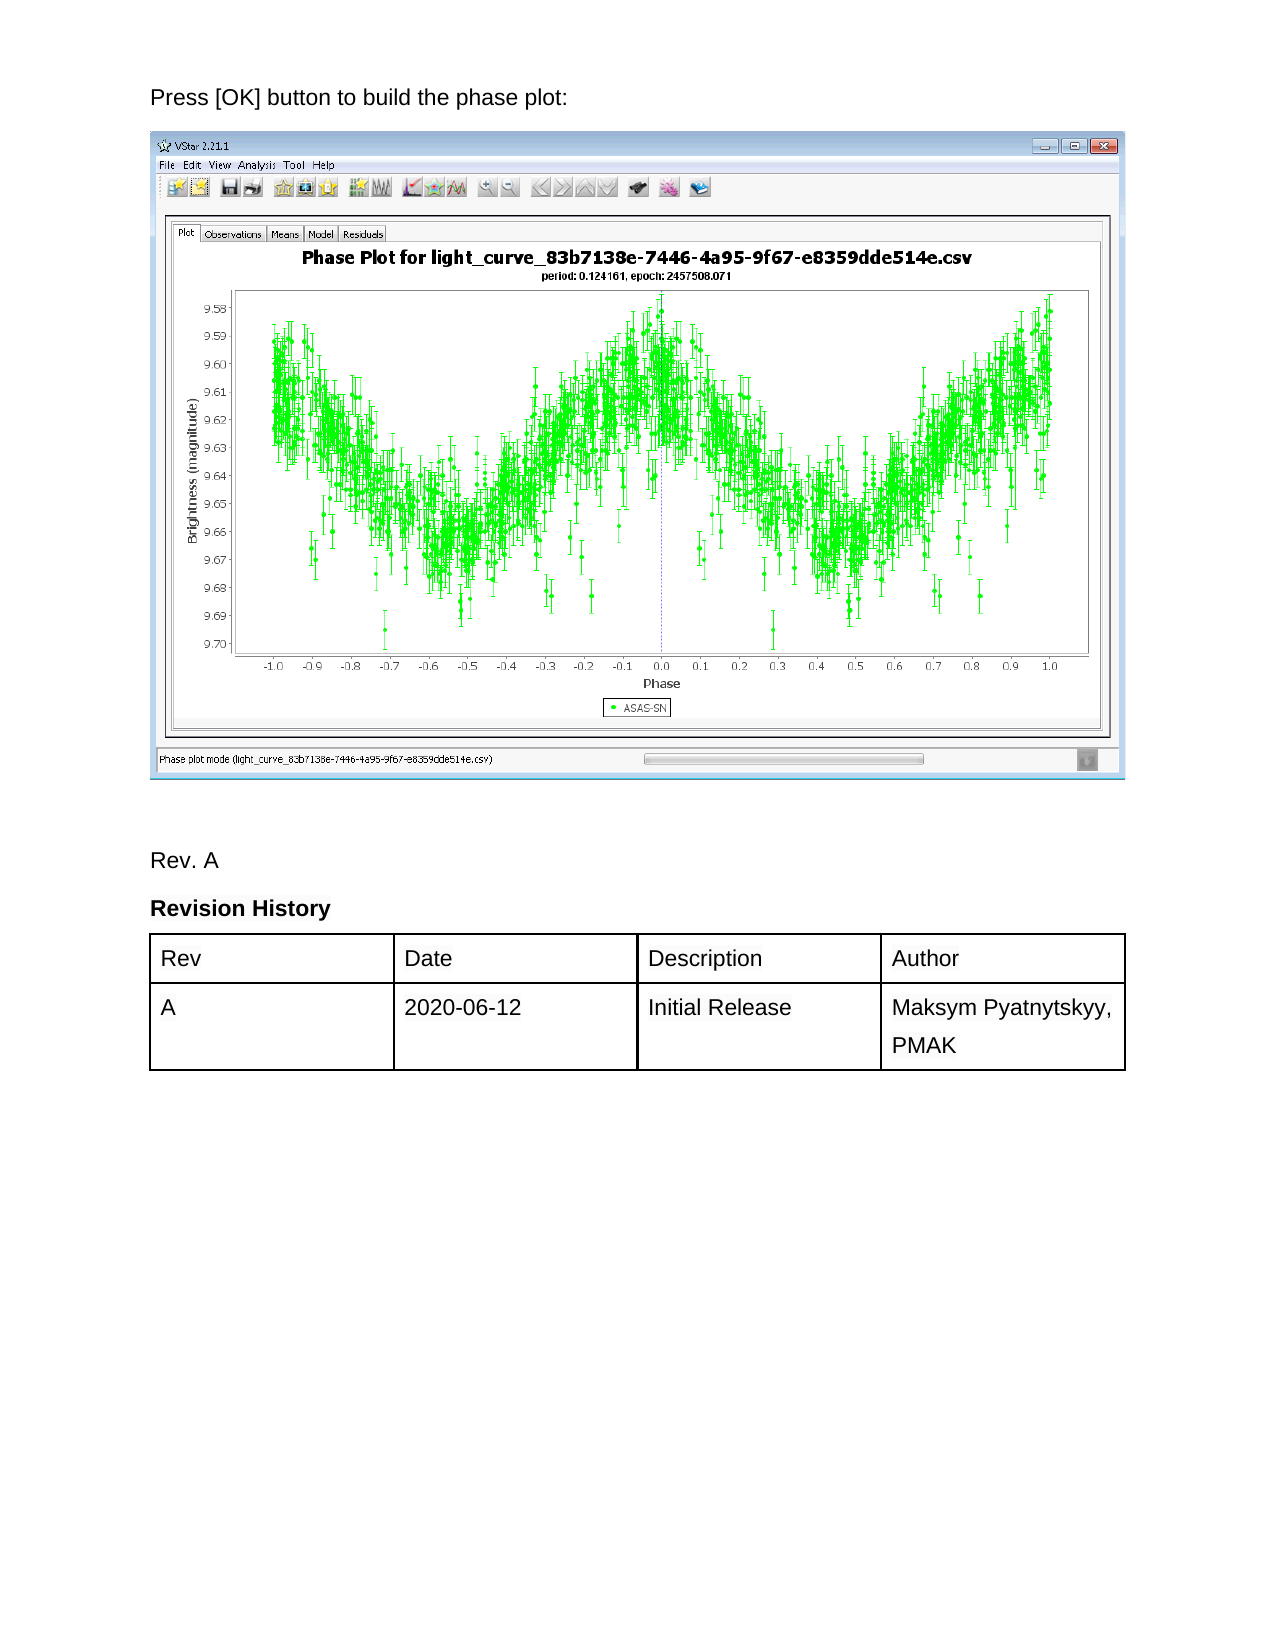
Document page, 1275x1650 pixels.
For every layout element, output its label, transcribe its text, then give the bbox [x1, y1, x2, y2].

table_header Author [882, 935, 1124, 982]
table_cell 2020-06-12 [395, 984, 636, 1069]
table_cell A [151, 984, 393, 1069]
picture [150, 131, 1125, 780]
table_cell Initial Release [639, 984, 880, 1069]
table_header Description [639, 935, 880, 982]
text Press [OK] button to build the phase plot: [150, 84, 1125, 111]
table_header Rev [151, 935, 393, 982]
text Revision History [150, 895, 1125, 921]
table_cell Maksym Pyatnytskyy, PMAK [882, 984, 1124, 1069]
table_header Date [395, 935, 636, 982]
text Rev. A [150, 847, 1125, 874]
